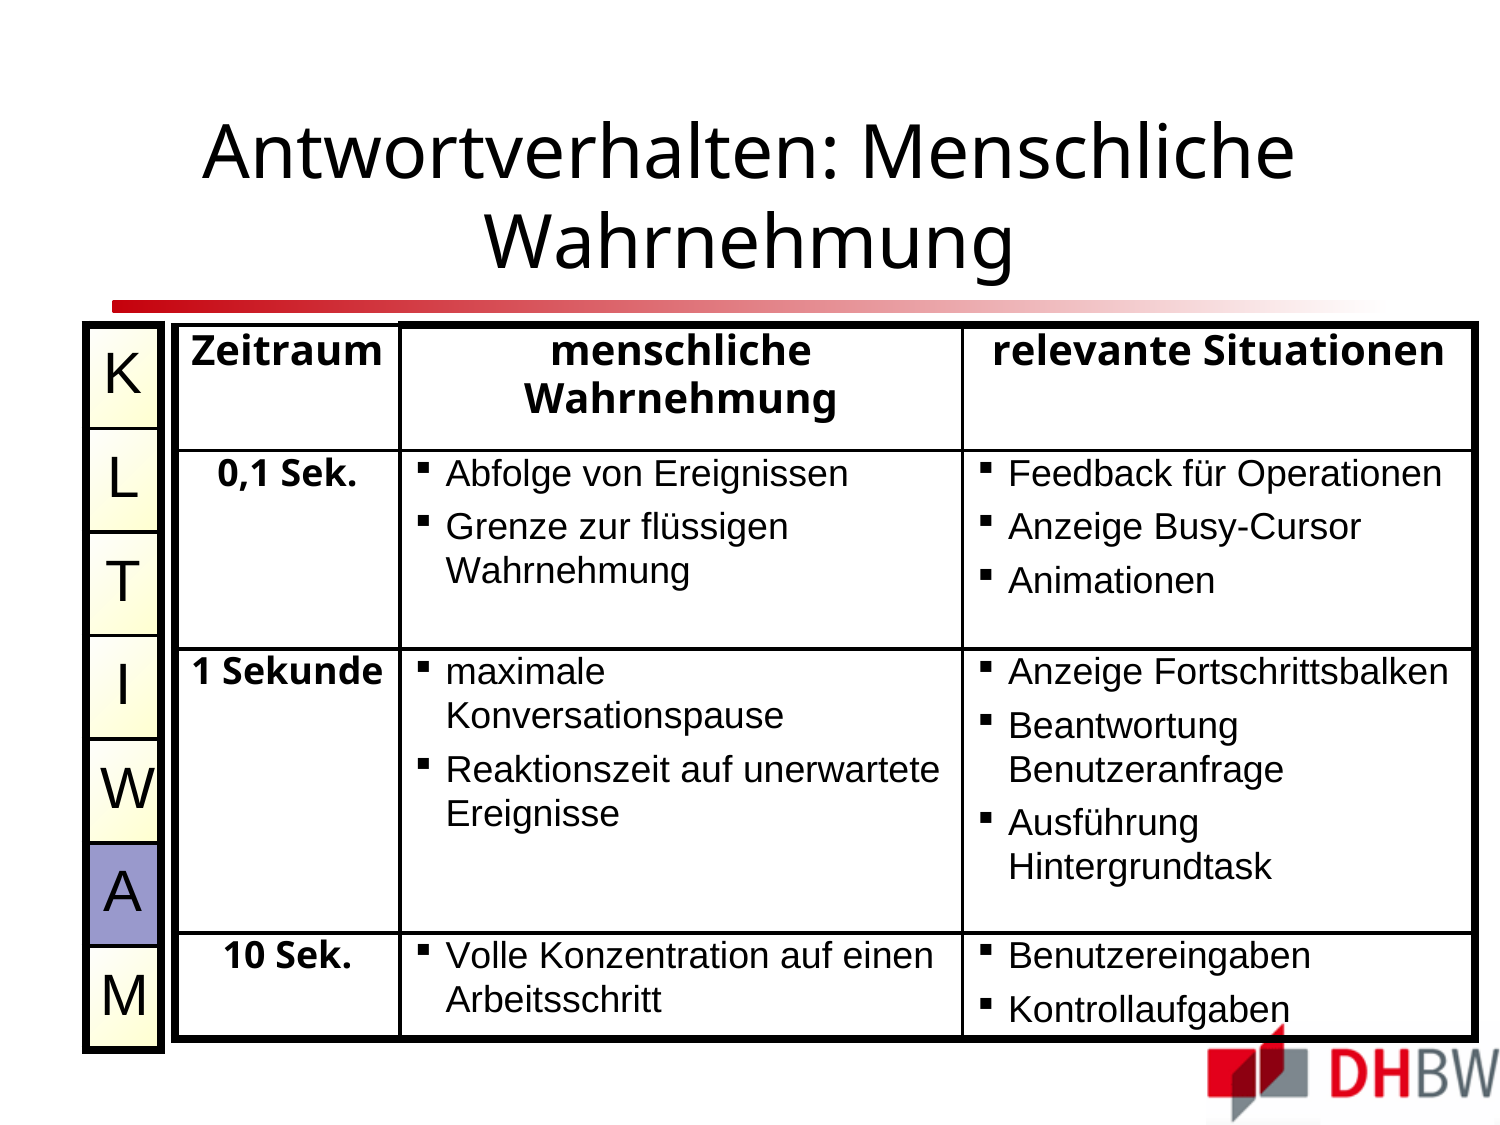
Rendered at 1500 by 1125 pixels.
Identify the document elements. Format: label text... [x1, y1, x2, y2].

table_header Zeitraum [179, 327, 398, 449]
table_cell 1 Sekunde [179, 651, 398, 931]
table_cell Abfolge von Ereignissen Grenze zur flüssigen Wahrnehmung [402, 452, 961, 647]
table_cell Volle Konzentration auf einen Arbeitsschritt [402, 935, 961, 1035]
title Antwortverhalten: Menschliche Wahrnehmung [112, 96, 1388, 292]
table_cell A [90, 845, 157, 944]
table_cell 10 Sek. [179, 935, 398, 1035]
table_cell maximale Konversationspause Reaktionszeit auf unerwartete Ereignisse [402, 651, 961, 931]
table_cell I [90, 637, 157, 737]
table_cell W [90, 741, 157, 841]
picture [1206, 1021, 1500, 1125]
table_cell L [90, 430, 157, 530]
table_cell 0,1 Sek. [179, 452, 398, 647]
table_cell M [90, 948, 157, 1046]
table_header K [90, 329, 157, 427]
table_header relevante Situationen [964, 329, 1471, 449]
table_header menschliche Wahrnehmung [402, 329, 961, 449]
table_cell Anzeige Fortschrittsbalken Beantwortung Benutzeranfrage Ausführung Hintergrundtask [964, 651, 1471, 931]
table_cell Benutzereingaben Kontrollaufgaben [964, 935, 1471, 1035]
table_cell Feedback für Operationen Anzeige Busy-Cursor Animationen [964, 452, 1471, 647]
table_cell T [90, 534, 157, 634]
